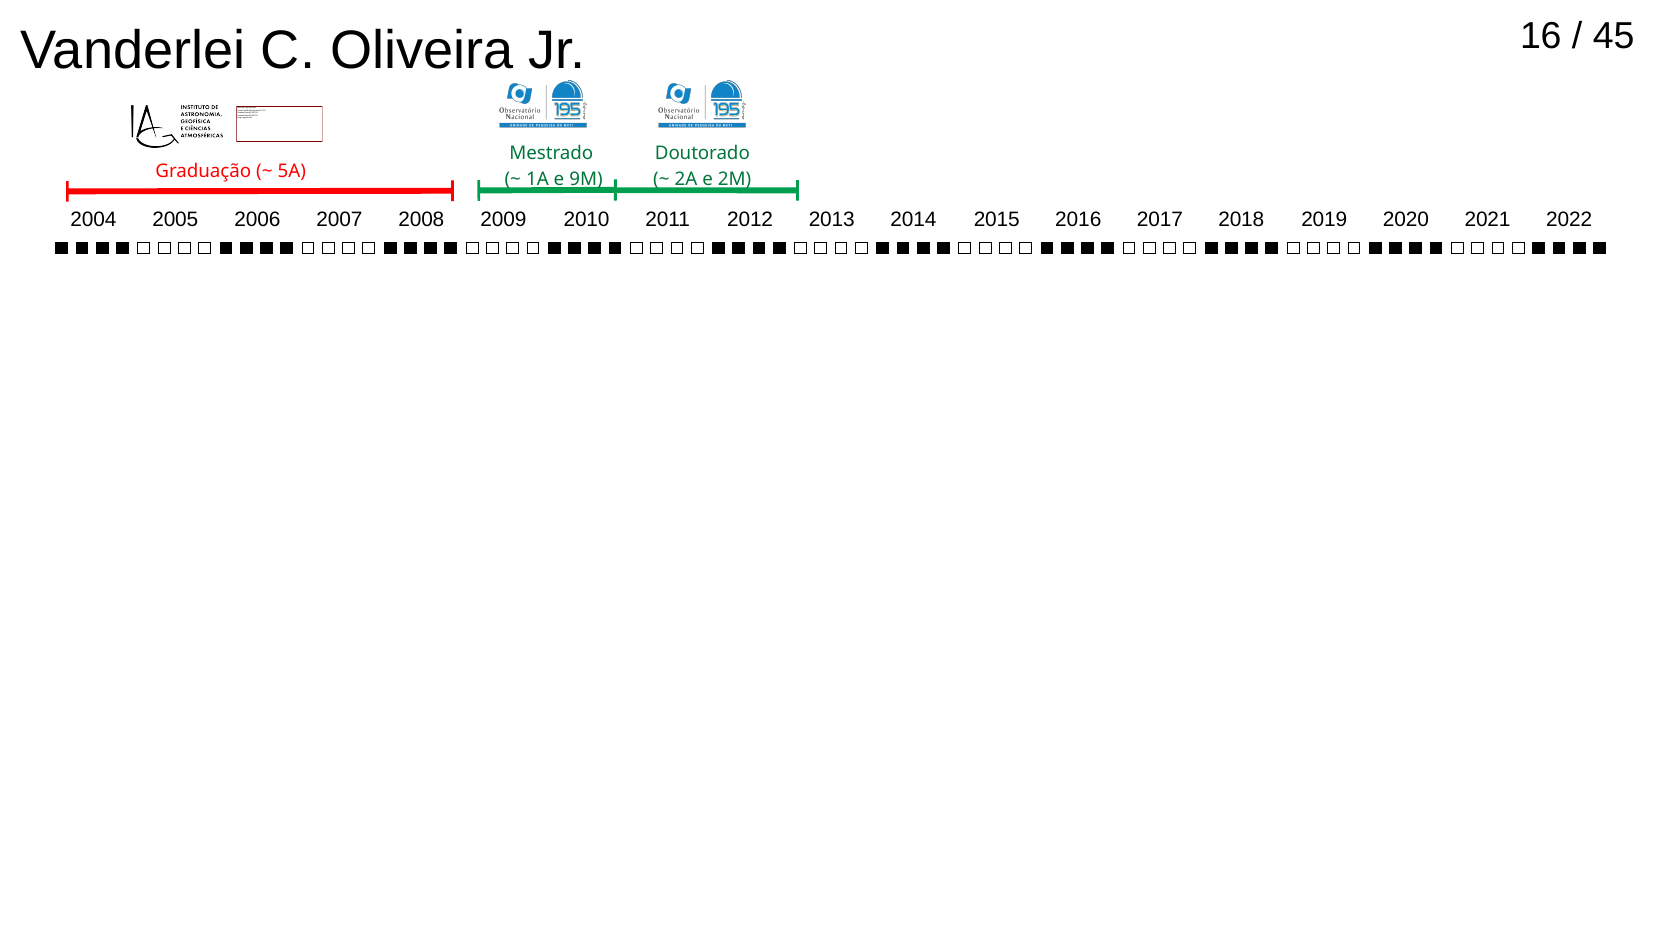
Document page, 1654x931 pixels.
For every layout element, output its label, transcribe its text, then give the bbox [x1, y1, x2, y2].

text_box [1287, 242, 1300, 254]
text_box [302, 242, 314, 254]
text_box [1163, 242, 1176, 254]
text_box [732, 242, 745, 254]
text_box [1573, 242, 1586, 254]
text_box [1593, 242, 1606, 254]
text_box 2020 [1368, 200, 1444, 239]
picture [483, 89, 608, 154]
text_box [1101, 242, 1114, 254]
text_box [444, 242, 457, 254]
text_box [240, 242, 253, 254]
text_box [548, 242, 561, 254]
text_box 2021 [1449, 200, 1526, 239]
text_box 2005 [137, 200, 214, 239]
text_box 2010 [548, 200, 625, 239]
text_box <number> / 45 [1375, 0, 1654, 71]
text_box [1389, 242, 1402, 254]
text_box 2016 [1040, 200, 1117, 239]
text_box [876, 242, 889, 254]
text_box Graduação (~ 5A) [140, 150, 326, 188]
text_box [198, 242, 211, 254]
text_box [855, 242, 868, 254]
text_box [96, 242, 109, 254]
text_box [958, 242, 971, 254]
text_box [322, 242, 335, 254]
text_box [424, 242, 437, 254]
picture [131, 105, 223, 148]
text_box [1245, 242, 1258, 254]
text_box [260, 242, 273, 254]
text_box 2015 [958, 200, 1035, 239]
text_box [568, 242, 581, 254]
text_box 2006 [219, 200, 296, 239]
text_box Mestrado (~ 1A e 9M) [489, 132, 621, 179]
text_box [1409, 242, 1422, 254]
text_box [1061, 242, 1074, 254]
text_box [76, 242, 88, 254]
text_box [1553, 242, 1565, 254]
text_box Vanderlei C. Oliveira Jr. [5, 11, 615, 89]
picture [642, 63, 767, 132]
text_box [527, 242, 539, 254]
text_box [1265, 242, 1278, 254]
text_box [1471, 242, 1484, 254]
text_box [116, 242, 129, 254]
text_box [588, 242, 601, 254]
text_box [917, 242, 930, 254]
text_box [1225, 242, 1238, 254]
text_box 2012 [712, 200, 788, 239]
text_box [1307, 242, 1320, 254]
text_box 2004 [55, 200, 132, 239]
text_box [220, 242, 232, 254]
text_box 2007 [301, 200, 378, 239]
text_box 2017 [1122, 200, 1198, 239]
text_box [691, 242, 704, 254]
text_box [404, 242, 417, 254]
text_box [1041, 242, 1053, 254]
text_box 2008 [383, 200, 460, 239]
text_box Doutorado (~ 2A e 2M) [638, 132, 813, 189]
text_box [1183, 242, 1196, 254]
text_box [384, 242, 397, 254]
text_box [979, 242, 992, 254]
text_box [1430, 242, 1442, 254]
text_box [671, 242, 683, 254]
text_box [55, 242, 68, 254]
picture [236, 106, 323, 142]
text_box [137, 242, 150, 254]
text_box [1123, 242, 1135, 254]
text_box [178, 242, 191, 254]
text_box [753, 242, 765, 254]
text_box 2019 [1286, 200, 1363, 239]
text_box 2013 [793, 200, 870, 239]
text_box [1327, 242, 1340, 254]
text_box 2011 [630, 200, 707, 239]
text_box [280, 242, 293, 254]
text_box [466, 242, 479, 254]
text_box [1205, 242, 1218, 254]
text_box [1143, 242, 1156, 254]
text_box [712, 242, 725, 254]
text_box [1512, 242, 1525, 254]
text_box [362, 242, 375, 254]
text_box [1532, 242, 1545, 254]
text_box [1081, 242, 1094, 254]
text_box [609, 242, 621, 254]
text_box [814, 242, 827, 254]
text_box [937, 242, 950, 254]
text_box 2014 [875, 200, 952, 239]
text_box [506, 242, 519, 254]
text_box [1348, 242, 1360, 254]
text_box [630, 242, 643, 254]
text_box 2018 [1203, 200, 1280, 239]
text_box [486, 242, 499, 254]
text_box [1369, 242, 1382, 254]
text_box [342, 242, 355, 254]
text_box [999, 242, 1012, 254]
text_box [835, 242, 847, 254]
text_box 2022 [1531, 200, 1608, 239]
text_box [650, 242, 663, 254]
text_box [1451, 242, 1464, 254]
text_box [773, 242, 786, 254]
text_box [158, 242, 171, 254]
text_box 2009 [465, 200, 542, 239]
text_box [1019, 242, 1032, 254]
text_box [794, 242, 807, 254]
text_box [1492, 242, 1504, 254]
text_box [897, 242, 909, 254]
